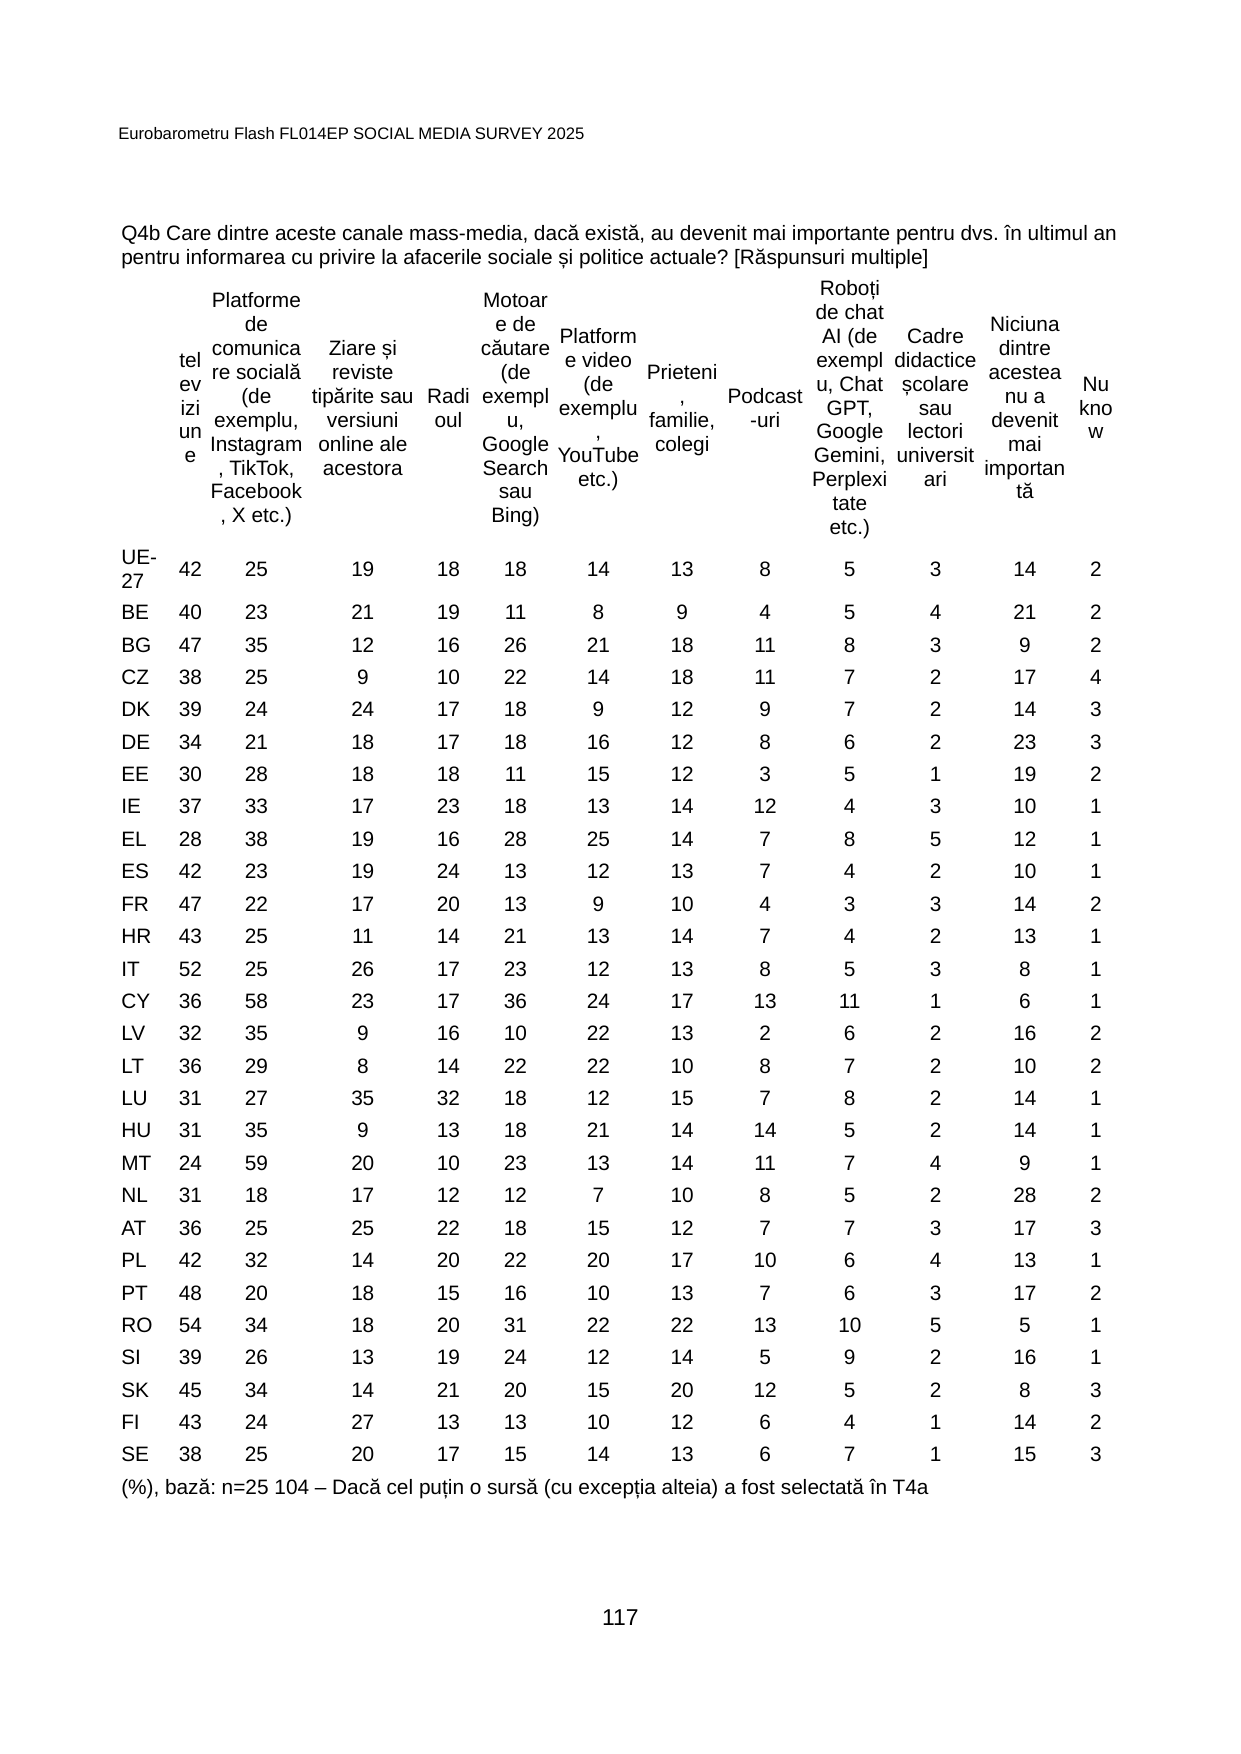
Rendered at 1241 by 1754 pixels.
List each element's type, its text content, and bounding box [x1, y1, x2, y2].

table_cell 14 [643, 790, 721, 823]
table_cell 18 [478, 725, 553, 758]
table_cell 2 [890, 1082, 980, 1114]
table_cell 35 [206, 628, 306, 661]
table_cell 11 [721, 1147, 809, 1179]
table_cell 21 [553, 1114, 643, 1147]
table_cell 25 [306, 1211, 419, 1244]
table_cell 3 [1069, 725, 1122, 758]
table_cell 3 [890, 542, 980, 596]
table_cell 9 [553, 693, 643, 725]
table_cell 4 [721, 596, 809, 628]
table_cell 31 [174, 1114, 206, 1147]
table_cell 18 [478, 1211, 553, 1244]
table_cell 2 [1069, 1179, 1122, 1211]
table_cell 18 [306, 1309, 419, 1341]
table_cell 1 [1069, 1147, 1122, 1179]
table_cell 28 [206, 758, 306, 790]
table_cell 28 [174, 823, 206, 855]
table_cell Prieteni, familie, colegi [643, 273, 721, 542]
table_cell 18 [419, 542, 477, 596]
table_cell 11 [809, 985, 890, 1017]
table_cell 23 [306, 985, 419, 1017]
table_cell 1 [890, 758, 980, 790]
table_cell 3 [890, 1276, 980, 1308]
table_cell 17 [306, 888, 419, 920]
table_header Q4b Care dintre aceste canale mass-media, dacă există, au devenit mai importante pentru dvs. în ultimul an pentru informarea cu privire la afacerile sociale și politice actuale? [Răspunsuri multiple] [118, 217, 1122, 273]
table_cell 13 [643, 1276, 721, 1308]
table_cell 13 [980, 1244, 1069, 1276]
table_cell 45 [174, 1373, 206, 1406]
table_cell 9 [643, 596, 721, 628]
table_cell Niciuna dintre acestea nu a devenit mai importantă [980, 273, 1069, 542]
table_cell 5 [809, 596, 890, 628]
table_cell 27 [306, 1406, 419, 1438]
table_cell 6 [721, 1406, 809, 1438]
table_cell 15 [553, 1373, 643, 1406]
table_cell 13 [721, 1309, 809, 1341]
table_cell 1 [1069, 823, 1122, 855]
table_cell 18 [478, 790, 553, 823]
table_cell 3 [890, 628, 980, 661]
table_cell 31 [174, 1082, 206, 1114]
table_cell Roboți de chat AI (de exemplu, Chat GPT, Google Gemini, Perplexitate etc.) [809, 273, 890, 542]
table_cell 15 [553, 1211, 643, 1244]
table_cell 32 [174, 1017, 206, 1049]
table_cell 14 [553, 661, 643, 693]
table_cell 13 [643, 855, 721, 887]
table_cell IT [118, 952, 174, 984]
table_cell SI [118, 1341, 174, 1373]
table_cell 22 [643, 1309, 721, 1341]
table_cell 1 [1069, 1082, 1122, 1114]
table_cell 12 [419, 1179, 477, 1211]
table_cell 28 [980, 1179, 1069, 1211]
table_cell 20 [478, 1373, 553, 1406]
table_cell 12 [553, 952, 643, 984]
table_cell 1 [1069, 855, 1122, 887]
table_cell 11 [721, 661, 809, 693]
table_cell 5 [809, 542, 890, 596]
table_cell 8 [306, 1049, 419, 1082]
table_cell 10 [553, 1406, 643, 1438]
table_cell 19 [306, 855, 419, 887]
table_cell 22 [553, 1049, 643, 1082]
table_cell 12 [553, 1082, 643, 1114]
table_cell HR [118, 920, 174, 952]
table_cell 8 [721, 952, 809, 984]
table_cell 13 [980, 920, 1069, 952]
table_cell 8 [721, 725, 809, 758]
table_cell Platforme de comunicare socială (de exemplu, Instagram, TikTok, Facebook, X etc.) [206, 273, 306, 542]
table_cell 25 [206, 1438, 306, 1471]
table_cell FR [118, 888, 174, 920]
table_cell 15 [419, 1276, 477, 1308]
table_cell 16 [553, 725, 643, 758]
table_cell 13 [419, 1406, 477, 1438]
table_cell 20 [206, 1276, 306, 1308]
table_cell 11 [478, 596, 553, 628]
table_cell 21 [553, 628, 643, 661]
table_cell 22 [553, 1309, 643, 1341]
table_cell 14 [643, 823, 721, 855]
table_cell 3 [1069, 1438, 1122, 1471]
table_cell 2 [1069, 628, 1122, 661]
table_cell 13 [478, 888, 553, 920]
table_cell 7 [553, 1179, 643, 1211]
table_cell 20 [643, 1373, 721, 1406]
table_cell 58 [206, 985, 306, 1017]
table_cell 27 [206, 1082, 306, 1114]
table_cell 18 [306, 725, 419, 758]
table_cell 4 [1069, 661, 1122, 693]
table_cell 8 [721, 1049, 809, 1082]
table_cell 24 [478, 1341, 553, 1373]
table_cell 2 [890, 1049, 980, 1082]
table_cell 21 [478, 920, 553, 952]
table_cell 1 [1069, 952, 1122, 984]
table_cell 1 [1069, 920, 1122, 952]
table_cell televiziune [174, 273, 206, 542]
table_cell 12 [643, 725, 721, 758]
table_cell 22 [419, 1211, 477, 1244]
table_cell 10 [643, 1049, 721, 1082]
table_cell [118, 273, 174, 542]
table_cell 10 [419, 1147, 477, 1179]
table_cell 18 [478, 693, 553, 725]
table_cell 2 [1069, 596, 1122, 628]
table_cell 17 [980, 1211, 1069, 1244]
table_cell Podcast-uri [721, 273, 809, 542]
table_cell 14 [980, 693, 1069, 725]
table_cell 12 [553, 855, 643, 887]
table_cell 2 [890, 1114, 980, 1147]
table_cell 7 [809, 1438, 890, 1471]
table_cell 9 [980, 1147, 1069, 1179]
table_cell 20 [553, 1244, 643, 1276]
table_cell PL [118, 1244, 174, 1276]
table_cell 8 [721, 1179, 809, 1211]
table_cell 35 [306, 1082, 419, 1114]
table_cell 14 [643, 1147, 721, 1179]
table_cell 8 [809, 1082, 890, 1114]
table_cell 1 [890, 985, 980, 1017]
table_cell 18 [643, 661, 721, 693]
table_cell 14 [553, 1438, 643, 1471]
table_cell 12 [980, 823, 1069, 855]
table_cell 4 [809, 920, 890, 952]
table_cell Nu know [1069, 273, 1122, 542]
table_cell 10 [643, 1179, 721, 1211]
table_cell LT [118, 1049, 174, 1082]
table_cell Radioul [419, 273, 477, 542]
table_cell 3 [1069, 1211, 1122, 1244]
table_cell 18 [206, 1179, 306, 1211]
table_cell 42 [174, 1244, 206, 1276]
table_cell 24 [174, 1147, 206, 1179]
table_cell 25 [206, 661, 306, 693]
table_cell 12 [553, 1341, 643, 1373]
table_cell 26 [206, 1341, 306, 1373]
table_cell 35 [206, 1114, 306, 1147]
table_cell 1 [1069, 790, 1122, 823]
table_cell 18 [643, 628, 721, 661]
table_cell 17 [306, 1179, 419, 1211]
table_cell 18 [478, 1114, 553, 1147]
table_cell 23 [478, 952, 553, 984]
table_cell 21 [419, 1373, 477, 1406]
table_cell 38 [174, 1438, 206, 1471]
table_cell 42 [174, 855, 206, 887]
table_cell 4 [890, 1244, 980, 1276]
table_cell 6 [809, 1244, 890, 1276]
table_cell 14 [980, 1406, 1069, 1438]
table_cell 10 [643, 888, 721, 920]
table_cell 7 [809, 1147, 890, 1179]
table_cell 43 [174, 1406, 206, 1438]
table_cell 52 [174, 952, 206, 984]
table_cell FI [118, 1406, 174, 1438]
table_cell 43 [174, 920, 206, 952]
table_cell AT [118, 1211, 174, 1244]
table_cell 12 [306, 628, 419, 661]
table_cell LU [118, 1082, 174, 1114]
table_cell CY [118, 985, 174, 1017]
table_cell Cadre didactice școlare sau lectori universitari [890, 273, 980, 542]
table_cell 6 [809, 725, 890, 758]
table_cell 5 [809, 758, 890, 790]
table_cell 20 [419, 1244, 477, 1276]
table_cell 22 [478, 1244, 553, 1276]
table_cell 17 [643, 1244, 721, 1276]
table_cell 10 [980, 855, 1069, 887]
table_cell 14 [643, 920, 721, 952]
table_cell 16 [419, 1017, 477, 1049]
table_cell SE [118, 1438, 174, 1471]
table_cell 3 [809, 888, 890, 920]
table_cell Platforme video (de exemplu, YouTube etc.) [553, 273, 643, 542]
table_cell 14 [306, 1373, 419, 1406]
table_cell 21 [980, 596, 1069, 628]
table_cell 3 [721, 758, 809, 790]
table_cell 3 [890, 1211, 980, 1244]
table_cell 36 [174, 985, 206, 1017]
table_cell 15 [980, 1438, 1069, 1471]
table_cell 36 [174, 1211, 206, 1244]
table_cell 1 [890, 1406, 980, 1438]
table_cell 19 [419, 1341, 477, 1373]
table_cell 2 [890, 1373, 980, 1406]
table_cell 3 [1069, 693, 1122, 725]
table_cell 47 [174, 888, 206, 920]
table_cell 7 [721, 920, 809, 952]
table_cell SK [118, 1373, 174, 1406]
table_cell 23 [419, 790, 477, 823]
table_cell 16 [419, 823, 477, 855]
table_cell PT [118, 1276, 174, 1308]
table_cell 3 [890, 952, 980, 984]
table_cell 2 [1069, 1276, 1122, 1308]
table_cell 2 [1069, 758, 1122, 790]
table_cell 17 [980, 661, 1069, 693]
table_cell 7 [721, 855, 809, 887]
table_cell DE [118, 725, 174, 758]
table_cell LV [118, 1017, 174, 1049]
table_cell 18 [419, 758, 477, 790]
table_cell 18 [306, 1276, 419, 1308]
table_cell 21 [306, 596, 419, 628]
table_cell 22 [206, 888, 306, 920]
table_cell 5 [809, 952, 890, 984]
table_cell 13 [643, 1017, 721, 1049]
table_cell 31 [478, 1309, 553, 1341]
table_cell 3 [890, 888, 980, 920]
table_cell 9 [306, 661, 419, 693]
table_cell 14 [721, 1114, 809, 1147]
table_cell 22 [478, 1049, 553, 1082]
table_cell 24 [206, 693, 306, 725]
table_cell 14 [306, 1244, 419, 1276]
table_cell 20 [306, 1147, 419, 1179]
table_cell 24 [206, 1406, 306, 1438]
table_cell 25 [553, 823, 643, 855]
table_cell 2 [1069, 1406, 1122, 1438]
table_cell 9 [980, 628, 1069, 661]
table_cell 3 [1069, 1373, 1122, 1406]
table_cell 1 [1069, 1244, 1122, 1276]
table_cell BG [118, 628, 174, 661]
table_cell 20 [419, 1309, 477, 1341]
table_cell 23 [980, 725, 1069, 758]
table_cell 26 [478, 628, 553, 661]
table_cell 11 [721, 628, 809, 661]
table_cell 14 [980, 1082, 1069, 1114]
table_cell 19 [306, 542, 419, 596]
table_cell 8 [980, 952, 1069, 984]
table_cell 24 [553, 985, 643, 1017]
table_cell BE [118, 596, 174, 628]
table_cell 26 [306, 952, 419, 984]
table_cell NL [118, 1179, 174, 1211]
table_cell 12 [478, 1179, 553, 1211]
table_cell 10 [553, 1276, 643, 1308]
table_cell 15 [553, 758, 643, 790]
table_cell 47 [174, 628, 206, 661]
table_cell 5 [809, 1179, 890, 1211]
table_cell MT [118, 1147, 174, 1179]
table_cell 5 [809, 1114, 890, 1147]
table_cell 10 [809, 1309, 890, 1341]
table_cell 2 [890, 1179, 980, 1211]
table_cell 13 [553, 920, 643, 952]
table_cell 10 [980, 790, 1069, 823]
table_cell 9 [553, 888, 643, 920]
table_cell 5 [809, 1373, 890, 1406]
table_cell ES [118, 855, 174, 887]
table_cell 13 [553, 1147, 643, 1179]
table_cell DK [118, 693, 174, 725]
table_cell 32 [206, 1244, 306, 1276]
table_cell 13 [306, 1341, 419, 1373]
table_cell 13 [721, 985, 809, 1017]
table_cell 38 [206, 823, 306, 855]
table_cell 7 [809, 661, 890, 693]
table_cell 2 [1069, 1049, 1122, 1082]
table_cell 12 [643, 1406, 721, 1438]
table_cell 36 [478, 985, 553, 1017]
table_cell 6 [980, 985, 1069, 1017]
table_cell 18 [478, 1082, 553, 1114]
table_cell 7 [721, 823, 809, 855]
table_cell 14 [980, 542, 1069, 596]
table_cell 12 [721, 790, 809, 823]
table_cell 24 [419, 855, 477, 887]
table_cell 11 [478, 758, 553, 790]
table_cell 37 [174, 790, 206, 823]
table_cell 14 [419, 1049, 477, 1082]
table_cell 18 [306, 758, 419, 790]
table_cell 6 [721, 1438, 809, 1471]
table_cell CZ [118, 661, 174, 693]
table_cell 13 [478, 1406, 553, 1438]
table_cell 4 [809, 790, 890, 823]
table_cell 8 [721, 542, 809, 596]
table_cell 2 [1069, 888, 1122, 920]
table_cell 14 [643, 1341, 721, 1373]
table_cell 13 [643, 1438, 721, 1471]
table_cell 25 [206, 952, 306, 984]
table_cell 7 [809, 1049, 890, 1082]
table_cell 14 [980, 888, 1069, 920]
table_cell 18 [478, 542, 553, 596]
table_cell 29 [206, 1049, 306, 1082]
table_cell 17 [419, 952, 477, 984]
table_cell 10 [478, 1017, 553, 1049]
table_cell 1 [890, 1438, 980, 1471]
table_cell 23 [206, 596, 306, 628]
table_cell 23 [206, 855, 306, 887]
table_cell 4 [890, 1147, 980, 1179]
table_cell 8 [809, 823, 890, 855]
table_cell 2 [890, 920, 980, 952]
table_cell 25 [206, 542, 306, 596]
table_cell 40 [174, 596, 206, 628]
table_cell 59 [206, 1147, 306, 1179]
table_cell 34 [174, 725, 206, 758]
table_cell 7 [721, 1211, 809, 1244]
table_cell 15 [478, 1438, 553, 1471]
table_cell 4 [809, 1406, 890, 1438]
table_cell 13 [643, 952, 721, 984]
table_cell 14 [643, 1114, 721, 1147]
table_cell 6 [809, 1017, 890, 1049]
table_cell 2 [890, 855, 980, 887]
table_cell 22 [478, 661, 553, 693]
table_cell 11 [306, 920, 419, 952]
table_cell 2 [721, 1017, 809, 1049]
table_cell 2 [1069, 1017, 1122, 1049]
table_cell 16 [419, 628, 477, 661]
table_cell Motoare de căutare (de exemplu, Google Search sau Bing) [478, 273, 553, 542]
table_cell 9 [809, 1341, 890, 1373]
table_cell 1 [1069, 985, 1122, 1017]
table_cell HU [118, 1114, 174, 1147]
table_cell EE [118, 758, 174, 790]
table_cell 5 [890, 1309, 980, 1341]
table_cell 16 [980, 1341, 1069, 1373]
table_cell 54 [174, 1309, 206, 1341]
table_cell 17 [419, 1438, 477, 1471]
table_cell 32 [419, 1082, 477, 1114]
table_cell 22 [553, 1017, 643, 1049]
table_cell 2 [890, 661, 980, 693]
table_cell 17 [306, 790, 419, 823]
table_cell 14 [553, 542, 643, 596]
table_cell 31 [174, 1179, 206, 1211]
table_cell 4 [809, 855, 890, 887]
table_cell 1 [1069, 1341, 1122, 1373]
table_cell 15 [643, 1082, 721, 1114]
table_cell 10 [419, 661, 477, 693]
table_cell 5 [890, 823, 980, 855]
table_cell 24 [306, 693, 419, 725]
table_cell 4 [721, 888, 809, 920]
table_cell 8 [809, 628, 890, 661]
table_cell 17 [980, 1276, 1069, 1308]
table_cell 5 [721, 1341, 809, 1373]
table_cell 12 [643, 1211, 721, 1244]
table_cell 14 [980, 1114, 1069, 1147]
table_cell 21 [206, 725, 306, 758]
table_cell 13 [478, 855, 553, 887]
table_cell (%), bază: n=25 104 – Dacă cel puțin o sursă (cu excepția alteia) a fost selectată în T4a [118, 1471, 1122, 1503]
table_cell 12 [643, 693, 721, 725]
table_cell 25 [206, 920, 306, 952]
table_cell 2 [890, 1017, 980, 1049]
table_cell 33 [206, 790, 306, 823]
table_cell 1 [1069, 1309, 1122, 1341]
table_cell 34 [206, 1309, 306, 1341]
table_cell 2 [890, 693, 980, 725]
table_cell 23 [478, 1147, 553, 1179]
table_cell 7 [809, 693, 890, 725]
table_cell Ziare și reviste tipărite sau versiuni online ale acestora [306, 273, 419, 542]
table_cell EL [118, 823, 174, 855]
table_cell UE-27 [118, 542, 174, 596]
table_cell 39 [174, 1341, 206, 1373]
table_cell 4 [890, 596, 980, 628]
table_cell 39 [174, 693, 206, 725]
table_cell 30 [174, 758, 206, 790]
table_cell 9 [721, 693, 809, 725]
table_cell 36 [174, 1049, 206, 1082]
table_cell 42 [174, 542, 206, 596]
table_cell 3 [890, 790, 980, 823]
table_cell 19 [419, 596, 477, 628]
table_cell 17 [419, 725, 477, 758]
table_cell 7 [721, 1276, 809, 1308]
table_cell 2 [890, 725, 980, 758]
table_cell 20 [306, 1438, 419, 1471]
table_cell RO [118, 1309, 174, 1341]
table_cell 34 [206, 1373, 306, 1406]
table_cell 17 [419, 985, 477, 1017]
table_cell 1 [1069, 1114, 1122, 1147]
table_cell 9 [306, 1017, 419, 1049]
table_cell 13 [419, 1114, 477, 1147]
table_cell 14 [419, 920, 477, 952]
table_cell 12 [721, 1373, 809, 1406]
table_cell 19 [306, 823, 419, 855]
table_cell 8 [980, 1373, 1069, 1406]
table_cell 13 [643, 542, 721, 596]
table_cell 25 [206, 1211, 306, 1244]
table_cell 7 [721, 1082, 809, 1114]
table_cell 7 [809, 1211, 890, 1244]
table_cell 20 [419, 888, 477, 920]
table_cell 2 [1069, 542, 1122, 596]
table_cell 5 [980, 1309, 1069, 1341]
table_cell 13 [553, 790, 643, 823]
table_cell 12 [643, 758, 721, 790]
table_cell 16 [980, 1017, 1069, 1049]
table_cell 35 [206, 1017, 306, 1049]
table_cell 10 [980, 1049, 1069, 1082]
table_cell 9 [306, 1114, 419, 1147]
table_cell 16 [478, 1276, 553, 1308]
table_cell 2 [890, 1341, 980, 1373]
table_cell 10 [721, 1244, 809, 1276]
table_cell 17 [419, 693, 477, 725]
table_cell 19 [980, 758, 1069, 790]
table_cell IE [118, 790, 174, 823]
table_cell 38 [174, 661, 206, 693]
table_cell 48 [174, 1276, 206, 1308]
table_cell 28 [478, 823, 553, 855]
table_cell 6 [809, 1276, 890, 1308]
table_cell 8 [553, 596, 643, 628]
table_cell 17 [643, 985, 721, 1017]
